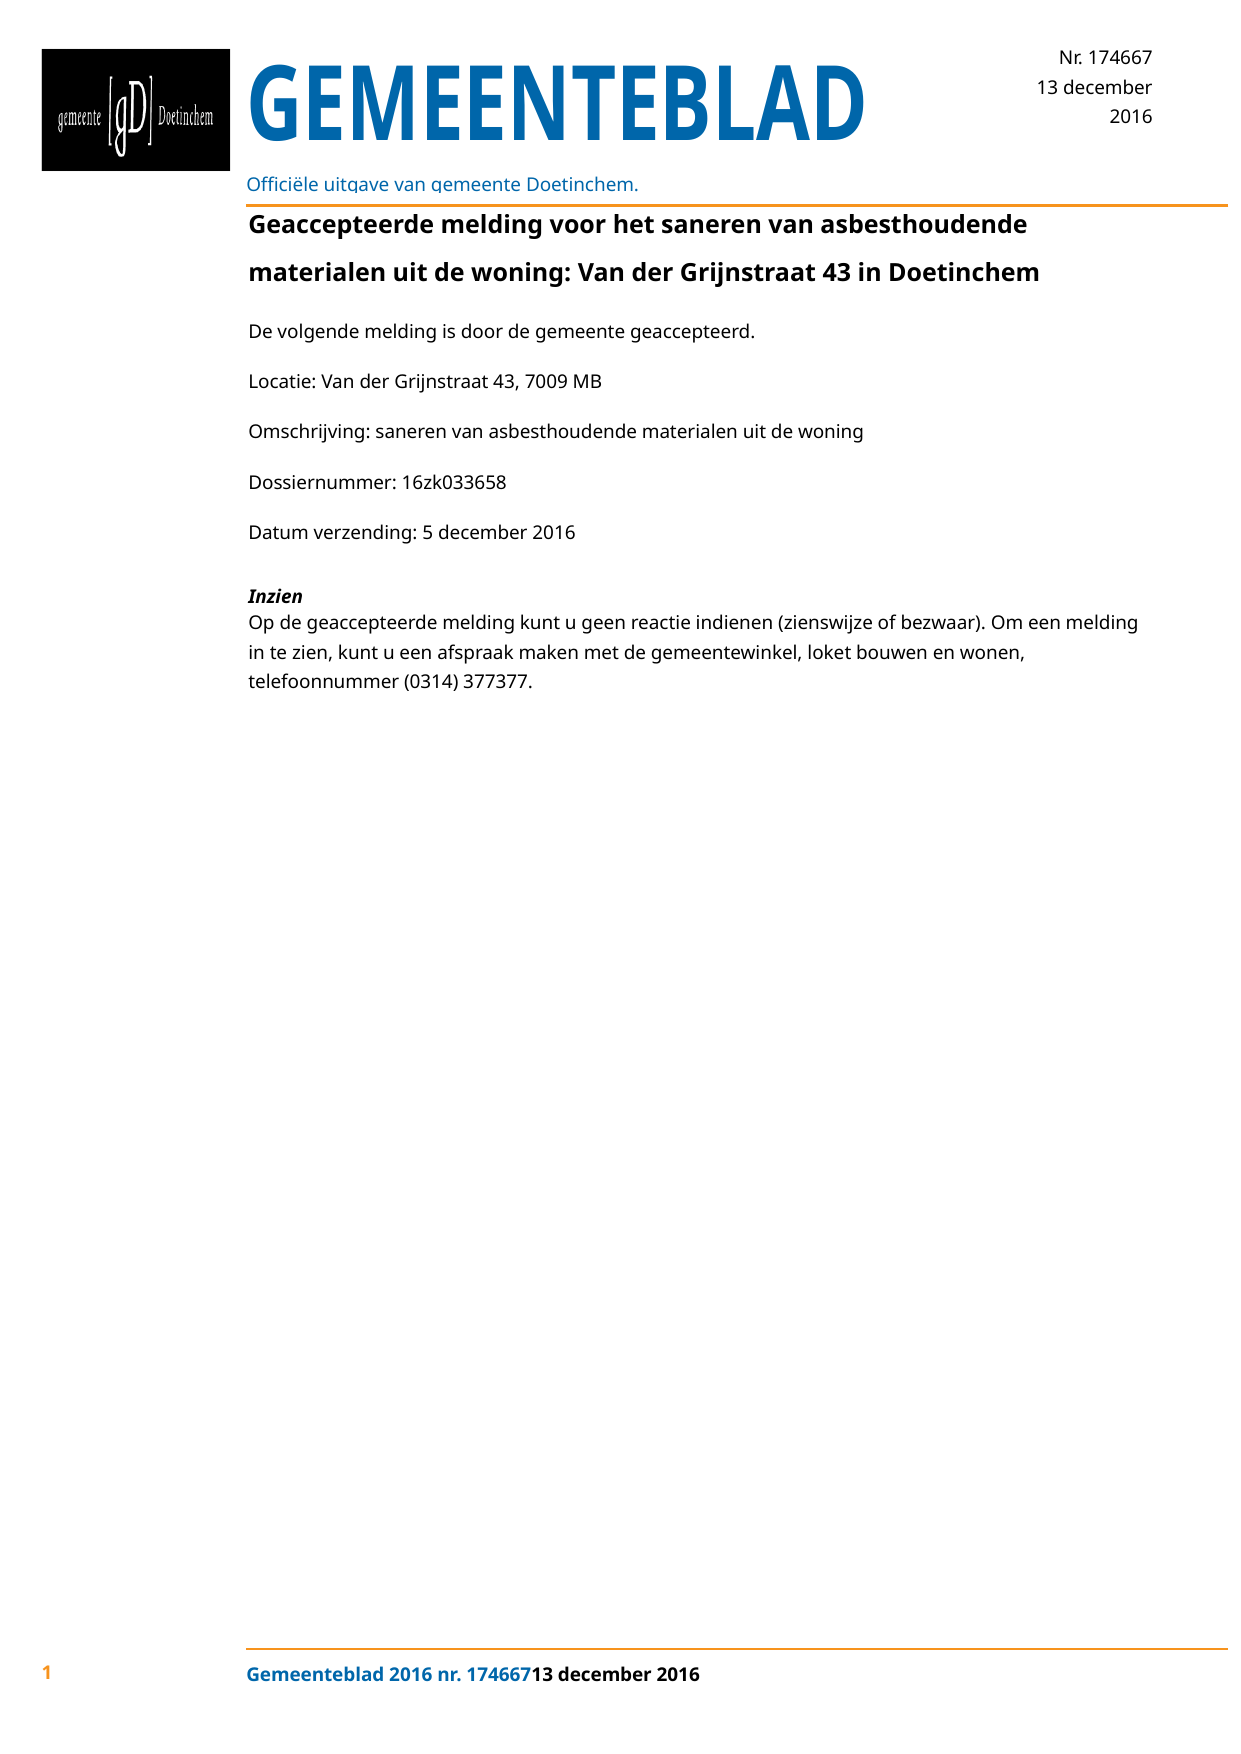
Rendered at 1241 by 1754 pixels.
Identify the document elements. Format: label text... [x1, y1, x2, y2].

text Geaccepteerde melding voor het saneren van asbesthoudende materialen uit de woning: Van der Grijnstraat 43 in Doetinchem [248, 207, 1152, 288]
text Locatie: Van der Grijnstraat 43, 7009 MB [248, 368, 1152, 394]
text Omschrijving: saneren van asbesthoudende materialen uit de woning [248, 419, 1152, 444]
text Dossiernummer: 16zk033658 [248, 469, 1152, 495]
text Op de geaccepteerde melding kunt u geen reactie indienen (zienswijze of bezwaar). Om een melding in te zien, kunt u een afspraak maken met de gemeentewinkel, loket bouwen en wonen, telefoonnummer (0314) 377377. [248, 609, 1152, 694]
text Datum verzending: 5 december 2016 [248, 519, 1152, 545]
text Inzien [248, 583, 1152, 609]
text De volgende melding is door de gemeente geaccepteerd. [248, 318, 1152, 344]
picture [41, 47, 231, 172]
